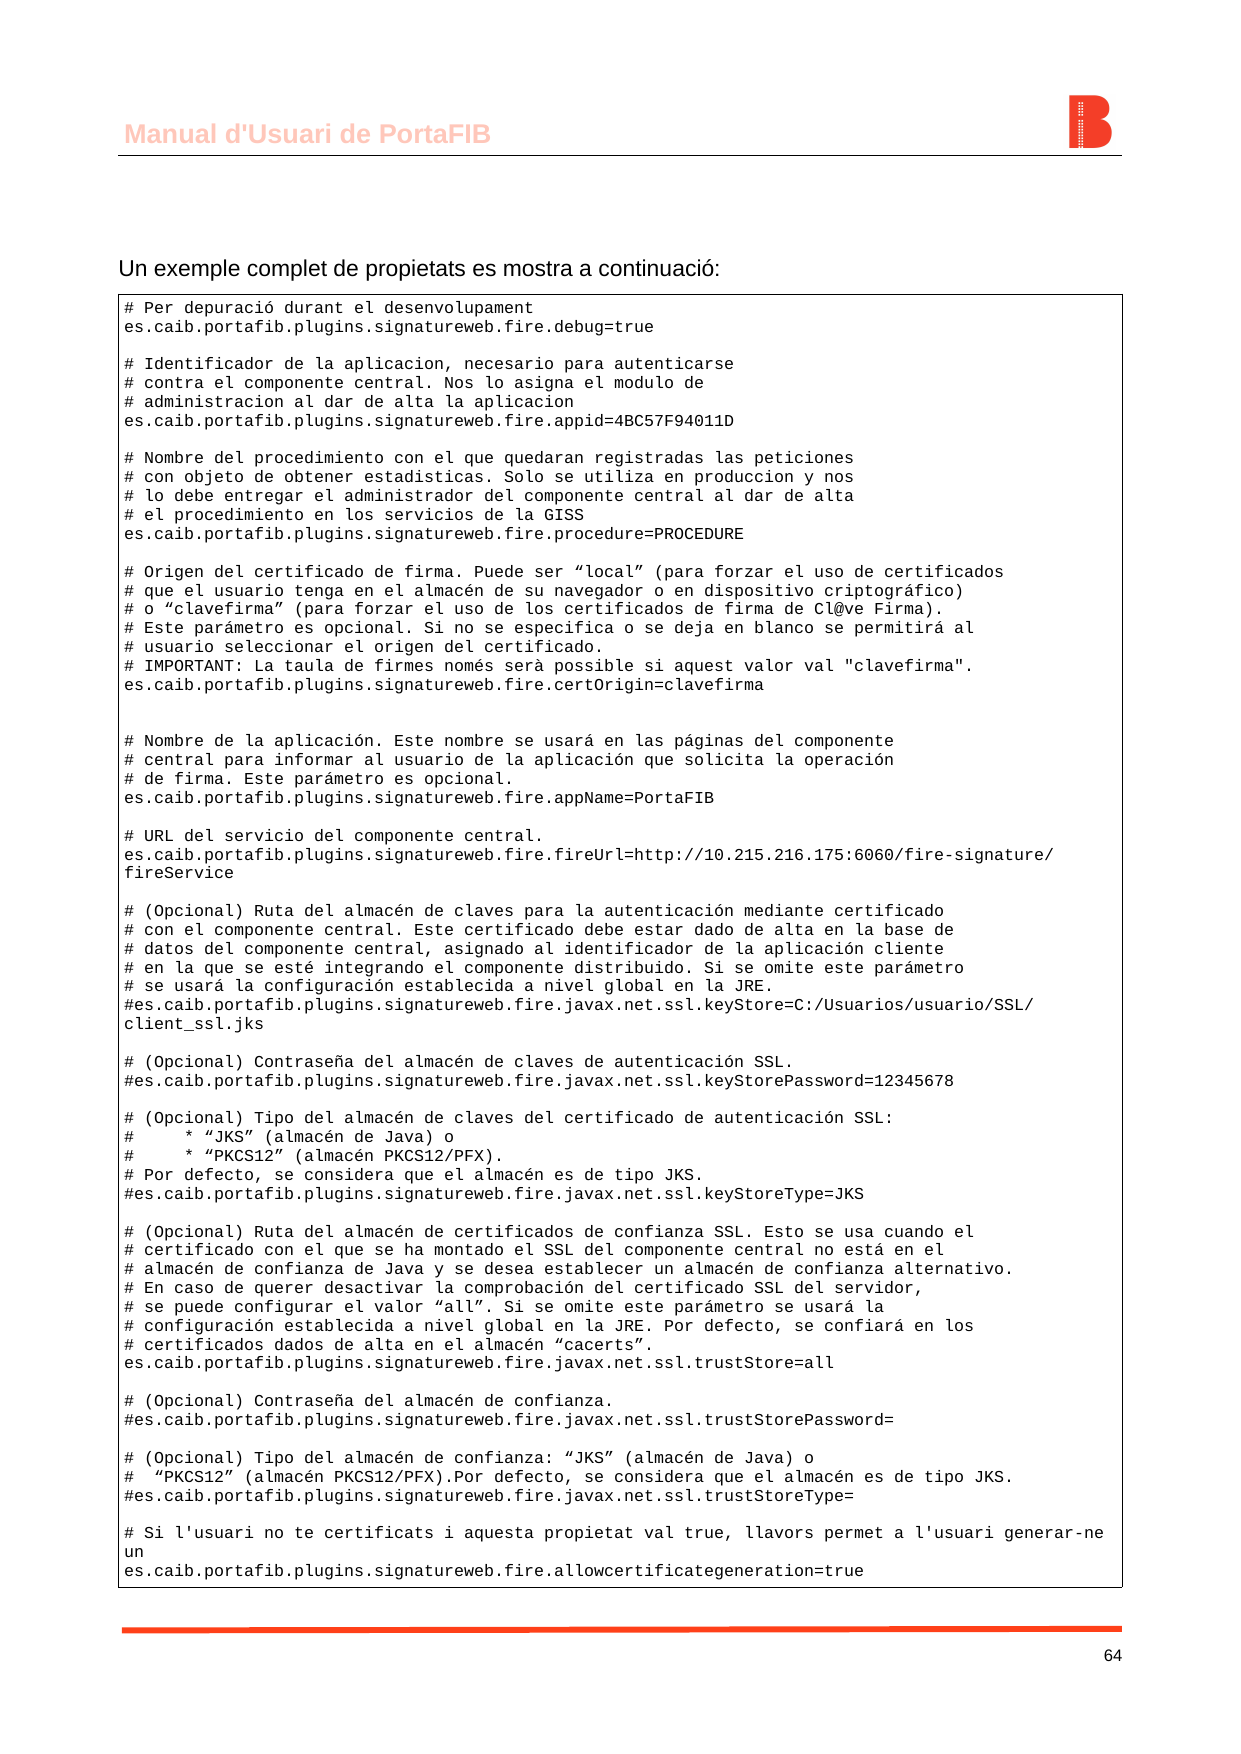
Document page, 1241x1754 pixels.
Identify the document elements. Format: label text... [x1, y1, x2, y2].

table_header # Per depuració durant el desenvolupament es.caib.portafib.plugins.signatureweb.fire.debug=true # Identificador de la aplicacion, necesario para autenticarse # contra el componente central. Nos lo asigna el modulo de # administracion al dar de alta la aplicacion es.caib.portafib.plugins.signatureweb.fire.appid=4BC57F94011D # Nombre del procedimiento con el que quedaran registradas las peticiones # con objeto de obtener estadisticas. Solo se utiliza en produccion y nos # lo debe entregar el administrador del componente central al dar de alta # el procedimiento en los servicios de la GISS es.caib.portafib.plugins.signatureweb.fire.procedure=PROCEDURE # Origen del certificado de firma. Puede ser “local” (para forzar el uso de certificados # que el usuario tenga en el almacén de su navegador o en dispositivo criptográfico) # o “clavefirma” (para forzar el uso de los certificados de firma de Cl@ve Firma). # Este parámetro es opcional. Si no se especifica o se deja en blanco se permitirá al # usuario seleccionar el origen del certificado. # IMPORTANT: La taula de firmes només serà possible si aquest valor val "clavefirma". es.caib.portafib.plugins.signatureweb.fire.certOrigin=clavefirma # Nombre de la aplicación. Este nombre se usará en las páginas del componente # central para informar al usuario de la aplicación que solicita la operación # de firma. Este parámetro es opcional. es.caib.portafib.plugins.signatureweb.fire.appName=PortaFIB # URL del servicio del componente central. es.caib.portafib.plugins.signatureweb.fire.fireUrl=http://10.215.216.175:6060/fire-signature/fireService # (Opcional) Ruta del almacén de claves para la autenticación mediante certificado # con el componente central. Este certificado debe estar dado de alta en la base de # datos del componente central, asignado al identificador de la aplicación cliente # en la que se esté integrando el componente distribuido. Si se omite este parámetro # se usará la configuración establecida a nivel global en la JRE. #es.caib.portafib.plugins.signatureweb.fire.javax.net.ssl.keyStore=C:/Usuarios/usuario/SSL/client_ssl.jks # (Opcional) Contraseña del almacén de claves de autenticación SSL. #es.caib.portafib.plugins.signatureweb.fire.javax.net.ssl.keyStorePassword=12345678 # (Opcional) Tipo del almacén de claves del certificado de autenticación SSL: # * “JKS” (almacén de Java) o # * “PKCS12” (almacén PKCS12/PFX). # Por defecto, se considera que el almacén es de tipo JKS. #es.caib.portafib.plugins.signatureweb.fire.javax.net.ssl.keyStoreType=JKS # (Opcional) Ruta del almacén de certificados de confianza SSL. Esto se usa cuando el # certificado con el que se ha montado el SSL del componente central no está en el # almacén de confianza de Java y se desea establecer un almacén de confianza alternativo. # En caso de querer desactivar la comprobación del certificado SSL del servidor, # se puede configurar el valor “all”. Si se omite este parámetro se usará la # configuración establecida a nivel global en la JRE. Por defecto, se confiará en los # certificados dados de alta en el almacén “cacerts”. es.caib.portafib.plugins.signatureweb.fire.javax.net.ssl.trustStore=all # (Opcional) Contraseña del almacén de confianza. #es.caib.portafib.plugins.signatureweb.fire.javax.net.ssl.trustStorePassword= # (Opcional) Tipo del almacén de confianza: “JKS” (almacén de Java) o # “PKCS12” (almacén PKCS12/PFX).Por defecto, se considera que el almacén es de tipo JKS. #es.caib.portafib.plugins.signatureweb.fire.javax.net.ssl.trustStoreType= # Si l'usuari no te certificats i aquesta propietat val true, llavors permet a l'usuari generar-ne un es.caib.portafib.plugins.signatureweb.fire.allowcertificategeneration=true [119, 295, 1122, 1587]
picture [1063, 94, 1117, 150]
text Un exemple complet de propietats es mostra a continuació: [118, 254, 1122, 281]
